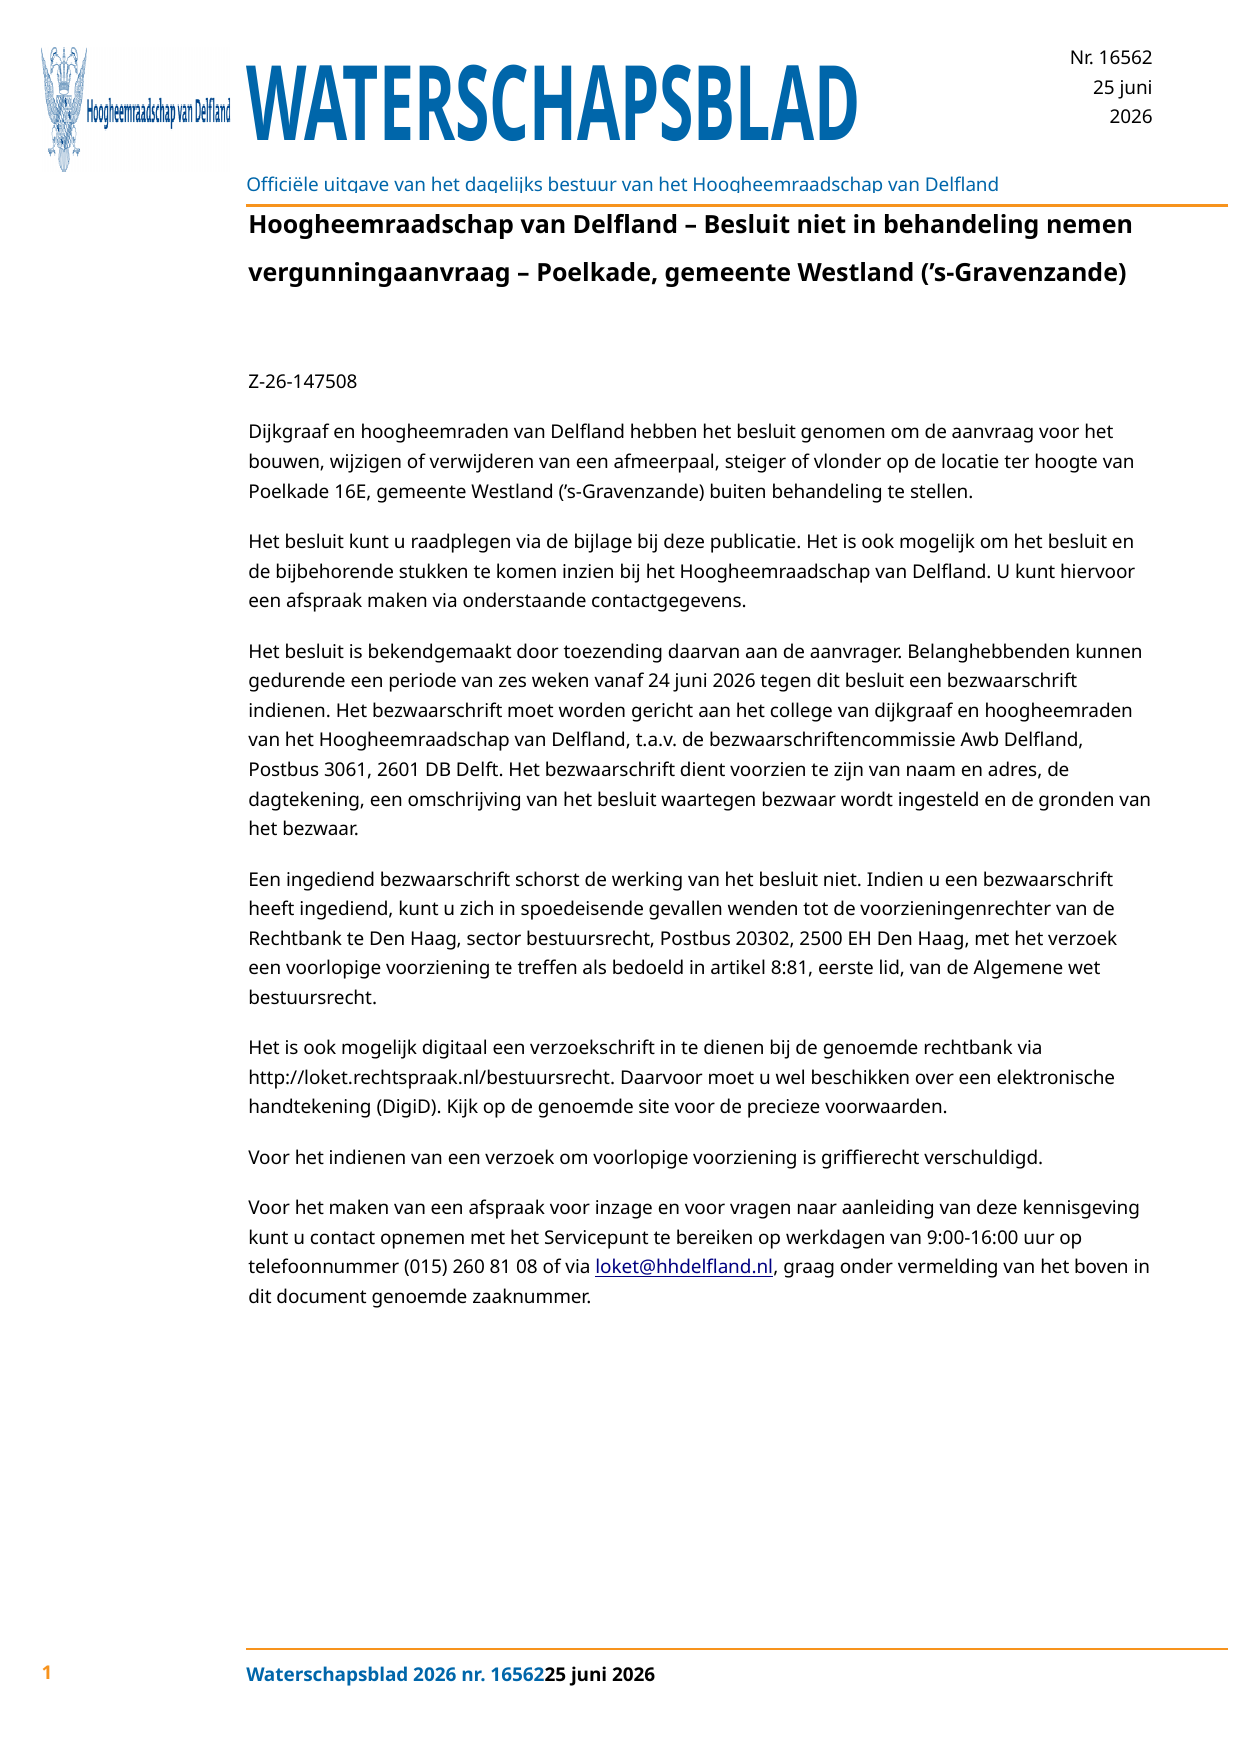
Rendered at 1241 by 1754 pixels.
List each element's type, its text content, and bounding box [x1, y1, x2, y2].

text Het besluit kunt u raadplegen via de bijlage bij deze publicatie. Het is ook mogelijk om het besluit en de bijbehorende stukken te komen inzien bij het Hoogheemraadschap van Delfland. U kunt hiervoor een afspraak maken via onderstaande contactgegevens. [248, 528, 1152, 613]
picture [41, 47, 231, 172]
text Dijkgraaf en hoogheemraden van Delfland hebben het besluit genomen om de aanvraag voor het bouwen, wijzigen of verwijderen van een afmeerpaal, steiger of vlonder op de locatie ter hoogte van Poelkade 16E, gemeente Westland (’s-Gravenzande) buiten behandeling te stellen. [248, 419, 1152, 504]
text Hoogheemraadschap van Delfland – Besluit niet in behandeling nemen vergunningaanvraag – Poelkade, gemeente Westland (’s-Gravenzande) [248, 207, 1152, 288]
text Voor het indienen van een verzoek om voorlopige voorziening is griffierecht verschuldigd. [248, 1144, 1152, 1170]
text Z-26-147508 [248, 368, 1152, 394]
text Voor het maken van een afspraak voor inzage en voor vragen naar aanleiding van deze kennisgeving kunt u contact opnemen met het Servicepunt te bereiken op werkdagen van 9:00-16:00 uur op telefoonnummer (015) 260 81 08 of via loket@hhdelfland.nl, graag onder vermelding van het boven in dit document genoemde zaaknummer. [248, 1194, 1152, 1309]
text Het is ook mogelijk digitaal een verzoekschrift in te dienen bij de genoemde rechtbank via http://loket.rechtspraak.nl/bestuursrecht. Daarvoor moet u wel beschikken over een elektronische handtekening (DigiD). Kijk op de genoemde site voor de precieze voorwaarden. [248, 1034, 1152, 1119]
text Een ingediend bezwaarschrift schorst de werking van het besluit niet. Indien u een bezwaarschrift heeft ingediend, kunt u zich in spoedeisende gevallen wenden tot de voorzieningenrechter van de Rechtbank te Den Haag, sector bestuursrecht, Postbus 20302, 2500 EH Den Haag, met het verzoek een voorlopige voorziening te treffen als bedoeld in artikel 8:81, eerste lid, van de Algemene wet bestuursrecht. [248, 866, 1152, 1010]
text Het besluit is bekendgemaakt door toezending daarvan aan de aanvrager. Belanghebbenden kunnen gedurende een periode van zes weken vanaf 24 juni 2026 tegen dit besluit een bezwaarschrift indienen. Het bezwaarschrift moet worden gericht aan het college van dijkgraaf en hoogheemraden van het Hoogheemraadschap van Delfland, t.a.v. de bezwaarschriftencommissie Awb Delfland, Postbus 3061, 2601 DB Delft. Het bezwaarschrift dient voorzien te zijn van naam en adres, de dagtekening, een omschrijving van het besluit waartegen bezwaar wordt ingesteld en de gronden van het bezwaar. [248, 638, 1152, 841]
